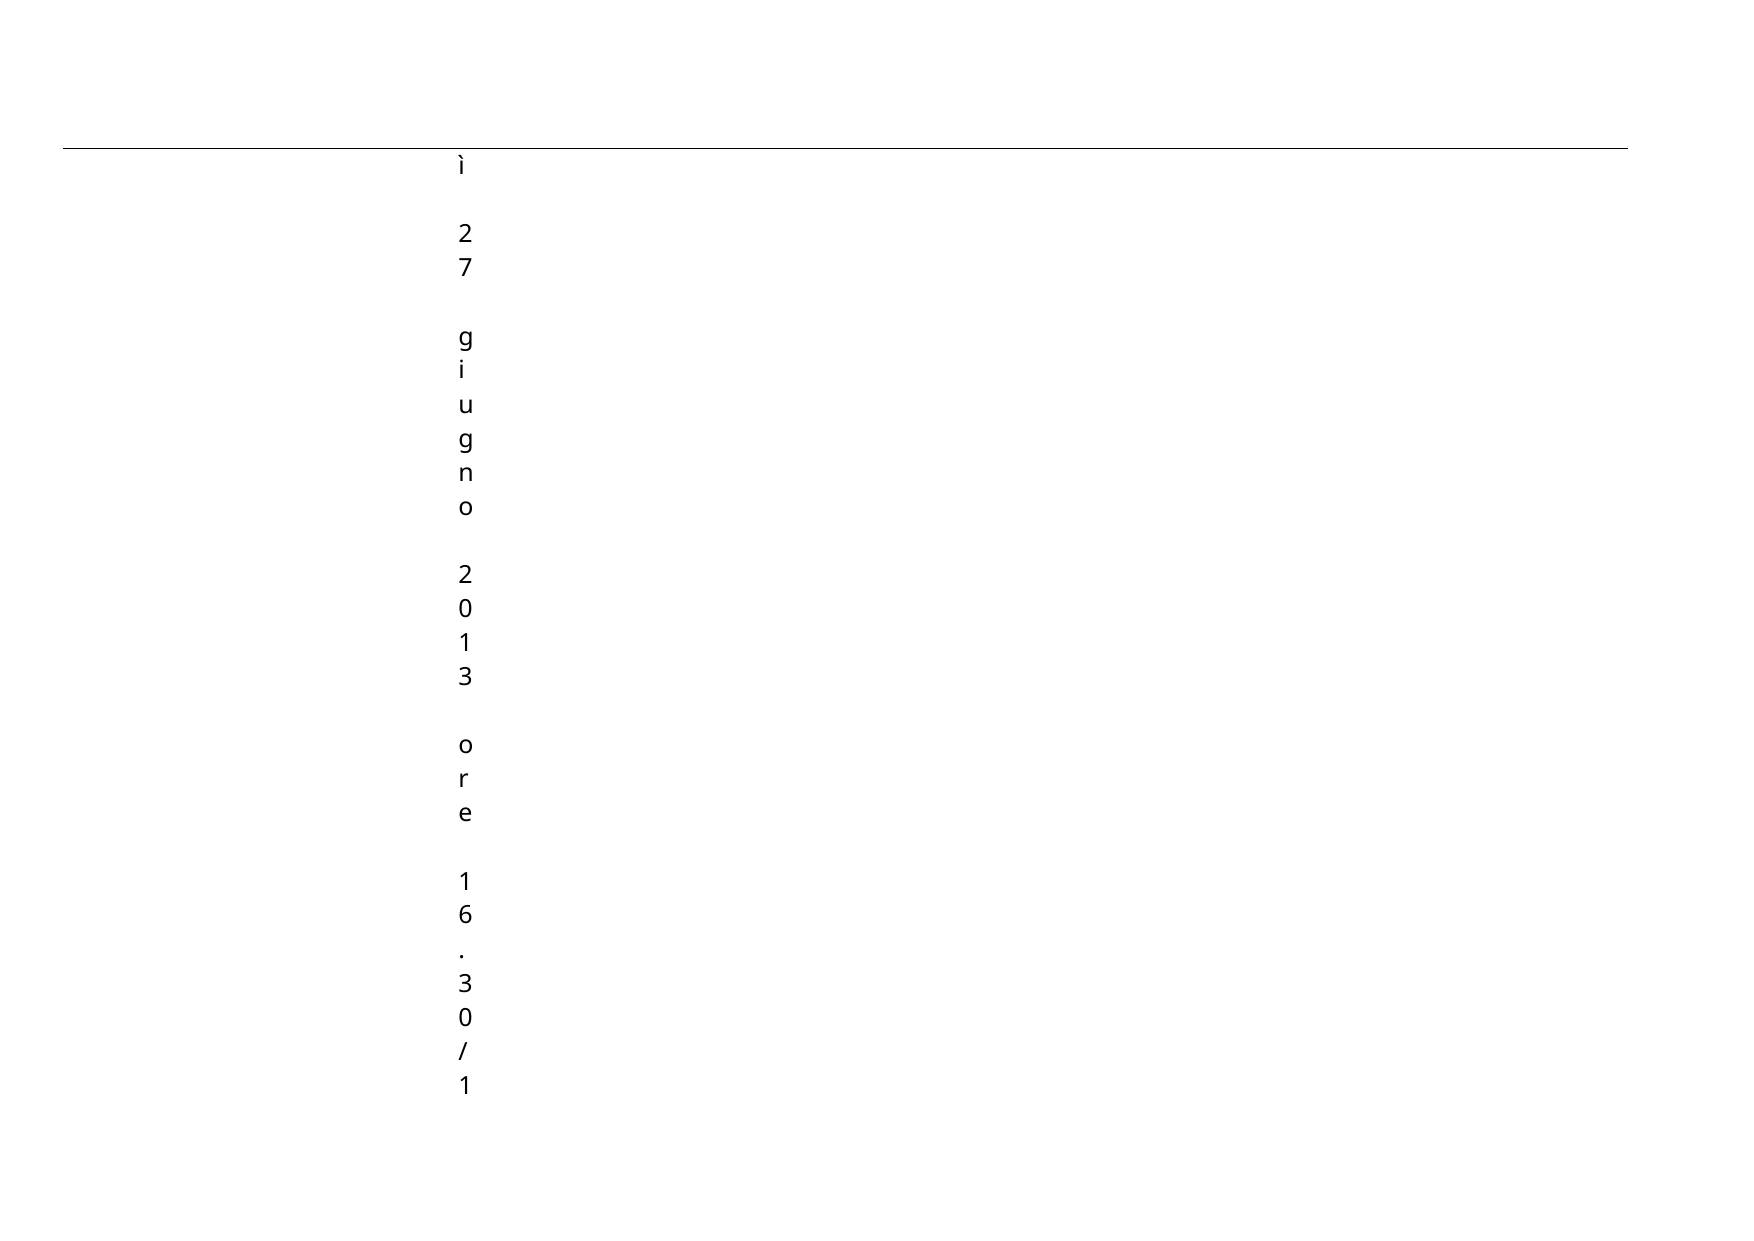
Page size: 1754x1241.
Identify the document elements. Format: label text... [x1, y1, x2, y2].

table_cell ì 27 giugno 2013 ore 16.30/1 [447, 149, 831, 1102]
table_cell [831, 149, 1259, 1102]
table_cell [63, 149, 447, 1102]
table_cell [1259, 149, 1628, 1102]
